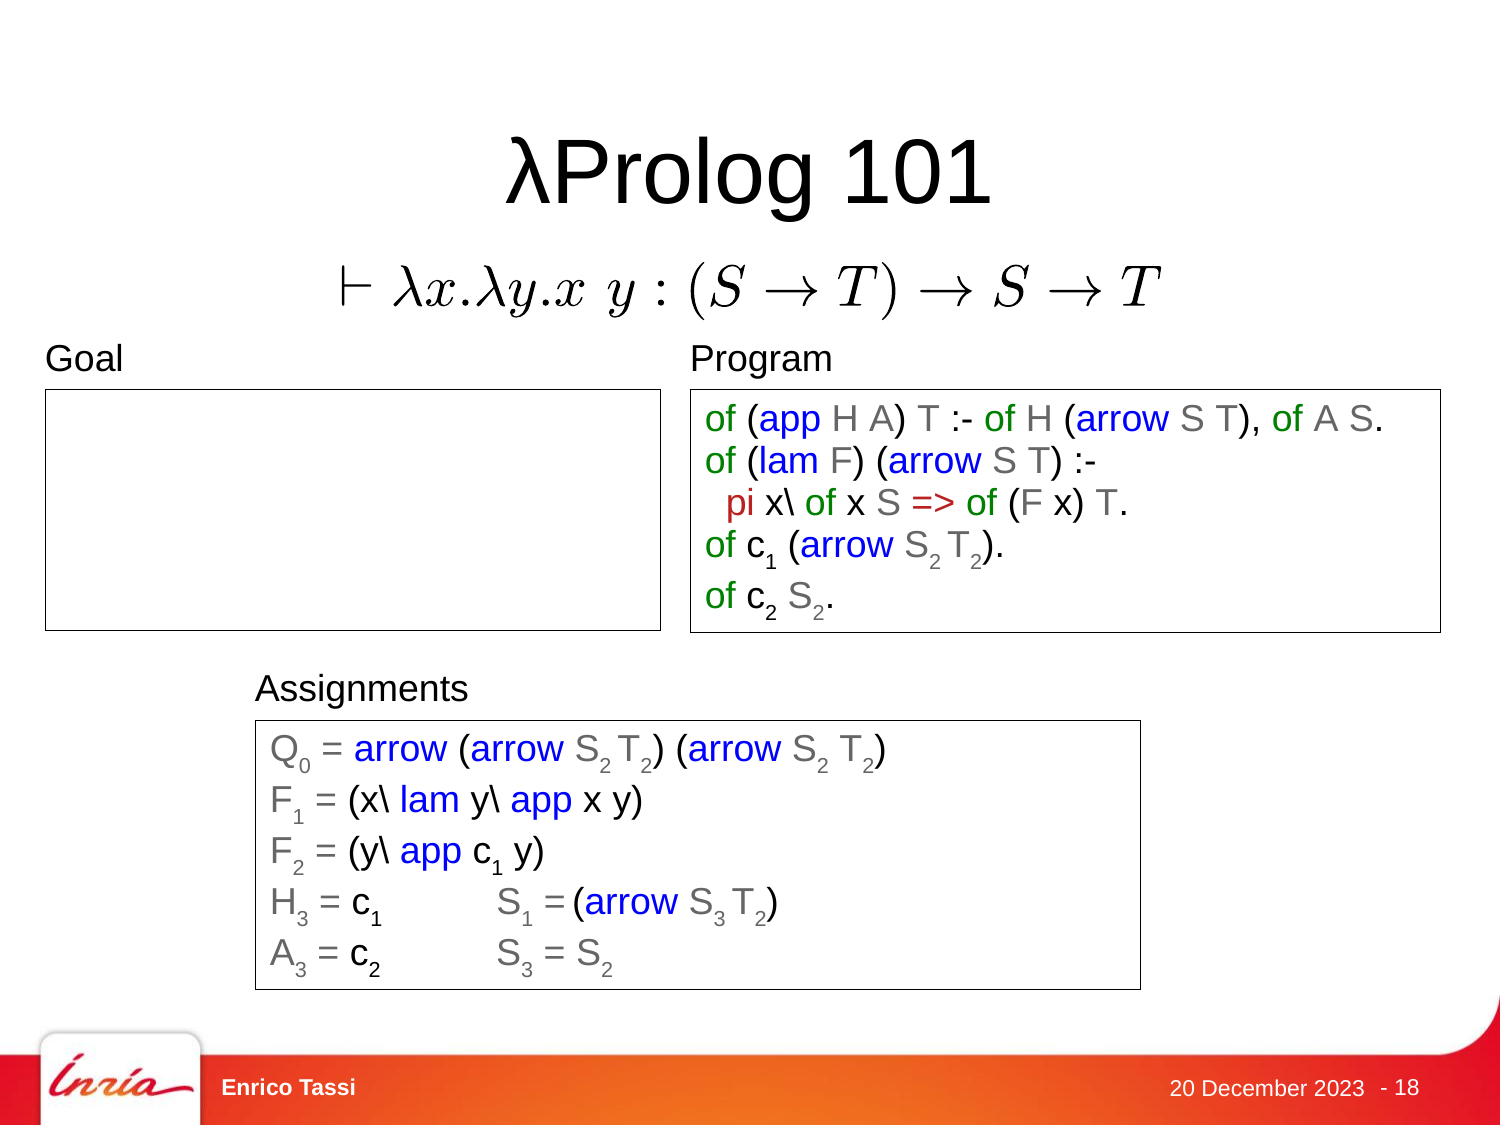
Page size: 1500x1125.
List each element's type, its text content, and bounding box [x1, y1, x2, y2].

text_box Program [675, 329, 849, 387]
text_box Q0 = arrow (arrow S2 T2) (arrow S2 T2) F1 = (x\ lam y\ app x y) F2 = (y\ app c1 y) H3 = c1 S1 = (arrow S3 T2) A3 = c2 S3 = S2 [255, 720, 1141, 990]
text_box [45, 389, 661, 631]
title λProlog 101 [131, 77, 1369, 266]
picture [0, 947, 1500, 1125]
text_box [338, 261, 1162, 321]
text_box Goal [30, 329, 139, 387]
text_box Assignments [240, 660, 511, 721]
text_box of (app H A) T :- of H (arrow S T), of A S. of (lam F) (arrow S T) :- pi x\ of x S => of (F x) T. of c1 (arrow S2 T2). of c2 S2. [690, 389, 1441, 633]
